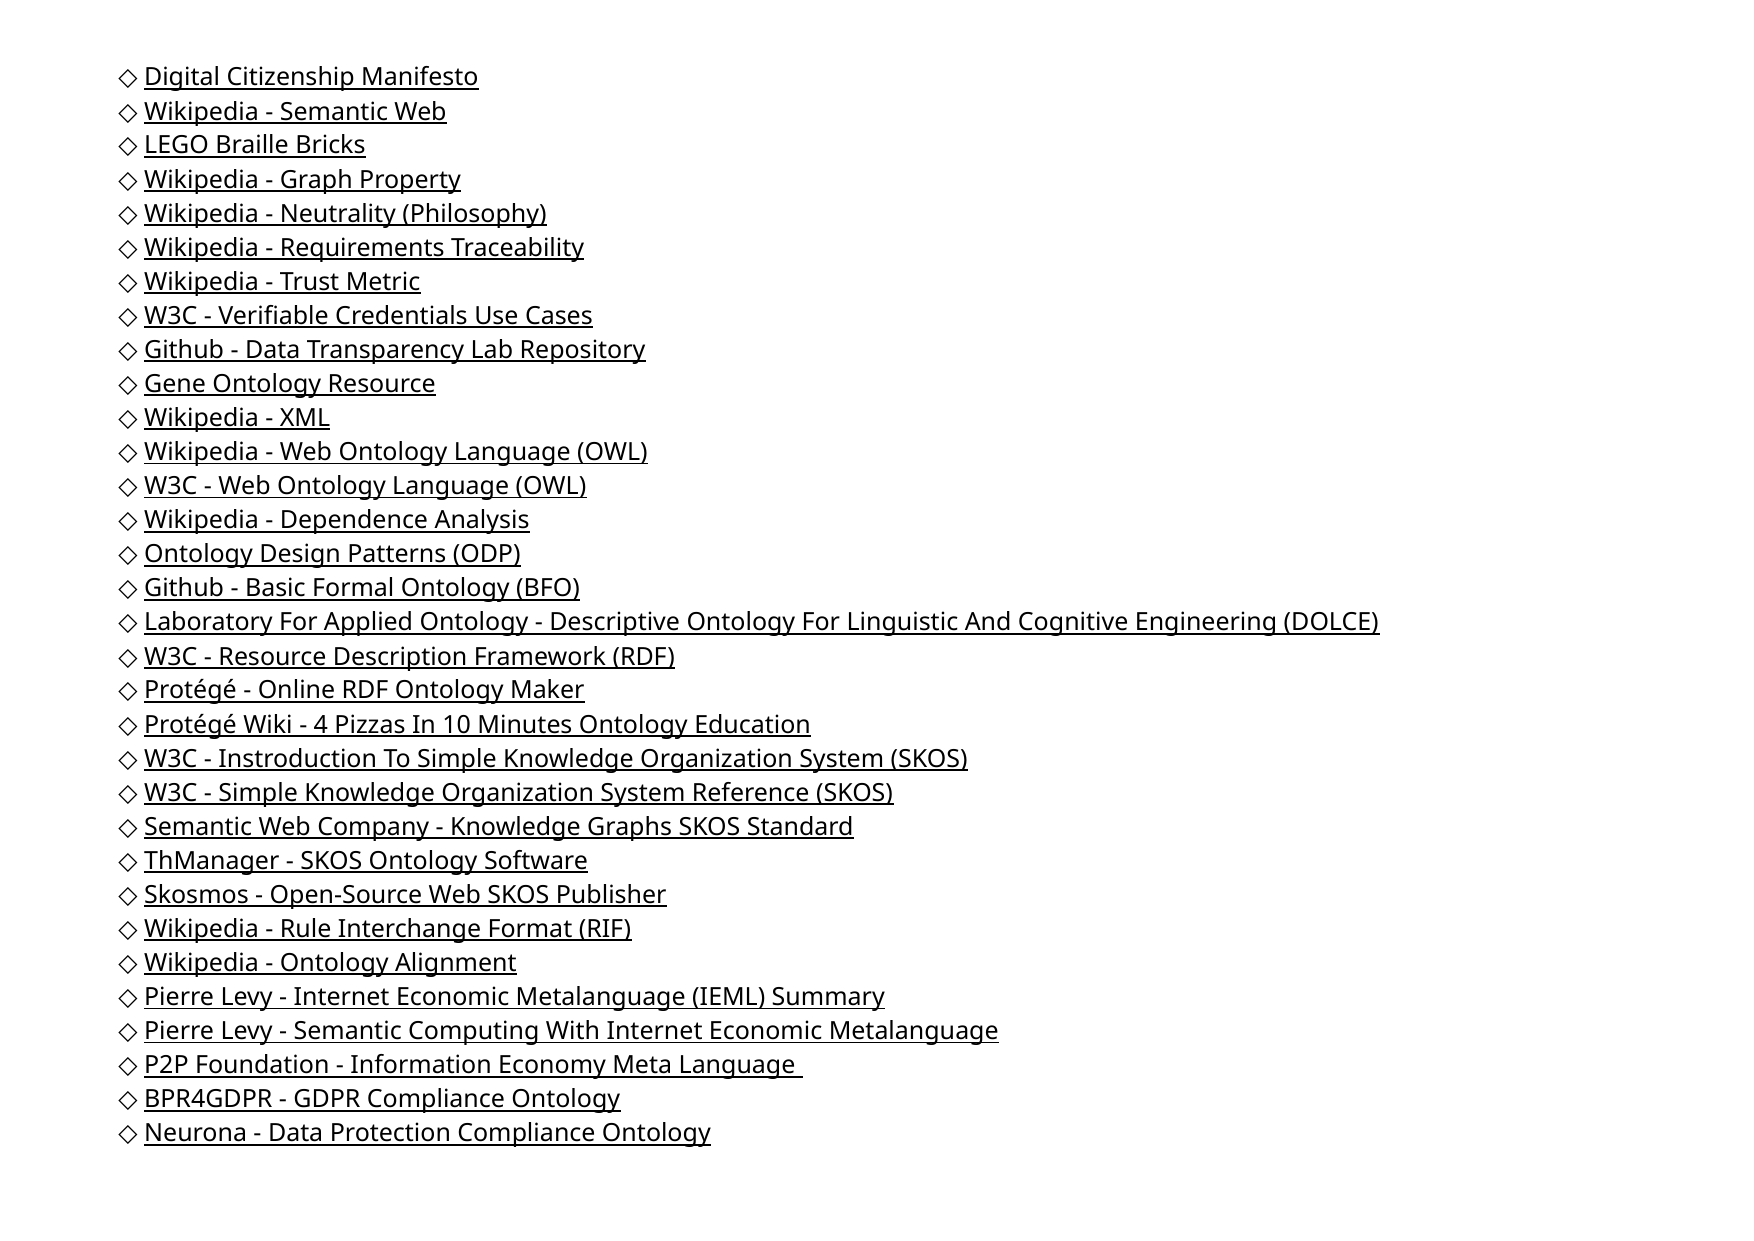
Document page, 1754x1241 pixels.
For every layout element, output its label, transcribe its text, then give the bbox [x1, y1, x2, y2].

subtitle ◇ Wikipedia - XML [118, 400, 1695, 434]
subtitle ◇ BPR4GDPR - GDPR Compliance Ontology [118, 1081, 1695, 1115]
subtitle ◇ Wikipedia - Neutrality (Philosophy) [118, 195, 1695, 229]
subtitle ◇ Wikipedia - Requirements Traceability [118, 229, 1695, 263]
subtitle ◇ W3C - Resource Description Framework (RDF) [118, 638, 1695, 672]
subtitle ◇ W3C - Simple Knowledge Organization System Reference (SKOS) [118, 774, 1695, 808]
subtitle ◇ P2P Foundation - Information Economy Meta Language [118, 1047, 1695, 1081]
subtitle ◇ W3C - Web Ontology Language (OWL) [118, 468, 1695, 502]
subtitle ◇ Wikipedia - Semantic Web [118, 93, 1695, 127]
subtitle ◇ ThManager - SKOS Ontology Software [118, 842, 1695, 877]
subtitle ◇ Digital Citizenship Manifesto [118, 59, 1695, 93]
subtitle ◇ Semantic Web Company - Knowledge Graphs SKOS Standard [118, 808, 1695, 842]
subtitle ◇ Ontology Design Patterns (ODP) [118, 536, 1695, 570]
subtitle ◇ Protégé - Online RDF Ontology Maker [118, 672, 1695, 706]
subtitle ◇ Wikipedia - Ontology Alignment [118, 945, 1695, 979]
subtitle ◇ W3C - Instroduction To Simple Knowledge Organization System (SKOS) [118, 740, 1695, 774]
subtitle ◇ Wikipedia - Rule Interchange Format (RIF) [118, 911, 1695, 945]
subtitle ◇ Wikipedia - Graph Property [118, 161, 1695, 195]
subtitle ◇ Protégé Wiki - 4 Pizzas In 10 Minutes Ontology Education [118, 706, 1695, 740]
subtitle ◇ LEGO Braille Bricks [118, 127, 1695, 161]
subtitle ◇ Wikipedia - Trust Metric [118, 263, 1695, 297]
subtitle ◇ Pierre Levy - Semantic Computing With Internet Economic Metalanguage [118, 1013, 1695, 1047]
subtitle ◇ Github - Basic Formal Ontology (BFO) [118, 570, 1695, 604]
subtitle ◇ Pierre Levy - Internet Economic Metalanguage (IEML) Summary [118, 979, 1695, 1013]
subtitle ◇ Github - Data Transparency Lab Repository [118, 332, 1695, 366]
subtitle ◇ Laboratory For Applied Ontology - Descriptive Ontology For Linguistic And Cognitive Engineering (DOLCE) [118, 604, 1695, 638]
subtitle ◇ Skosmos - Open-Source Web SKOS Publisher [118, 877, 1695, 911]
subtitle ◇ Neurona - Data Protection Compliance Ontology [118, 1115, 1695, 1149]
subtitle ◇ Wikipedia - Web Ontology Language (OWL) [118, 434, 1695, 468]
subtitle ◇ Wikipedia - Dependence Analysis [118, 502, 1695, 536]
subtitle ◇ W3C - Verifiable Credentials Use Cases [118, 297, 1695, 332]
subtitle ◇ Gene Ontology Resource [118, 366, 1695, 400]
